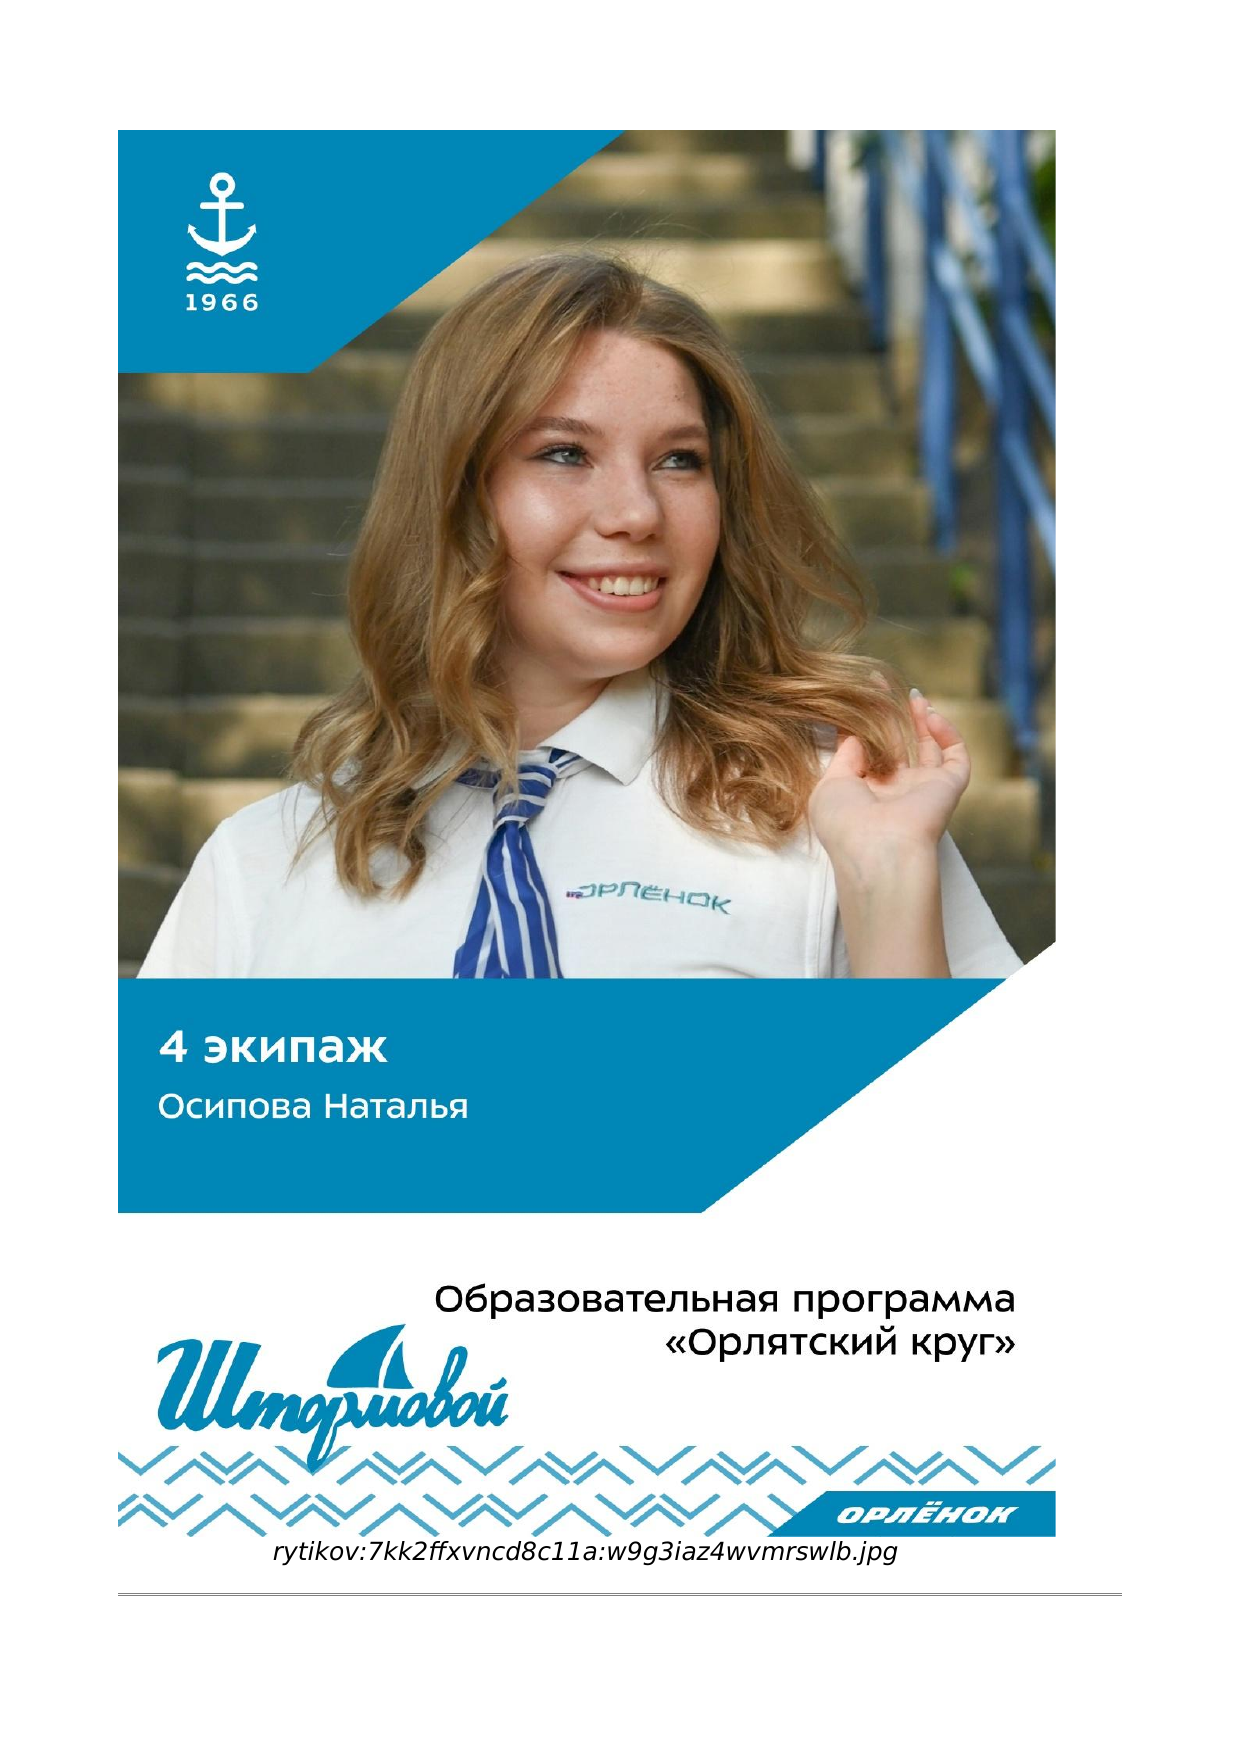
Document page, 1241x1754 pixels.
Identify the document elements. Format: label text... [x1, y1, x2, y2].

picture [187, 172, 256, 256]
picture [319, 1036, 344, 1063]
picture [450, 1098, 467, 1118]
picture [249, 1098, 269, 1118]
picture [243, 293, 258, 311]
picture [260, 1036, 285, 1063]
picture [204, 1036, 227, 1064]
picture [187, 294, 196, 311]
picture [290, 1036, 314, 1063]
picture [159, 1030, 188, 1063]
picture [347, 1036, 388, 1063]
picture [837, 1506, 917, 1525]
picture [118, 130, 1056, 1537]
picture [186, 260, 258, 284]
picture [326, 1094, 347, 1118]
picture [272, 1098, 310, 1118]
picture [431, 1098, 448, 1118]
picture [231, 1037, 256, 1063]
picture [222, 294, 237, 311]
picture [408, 1098, 427, 1118]
picture [159, 1094, 225, 1118]
picture [913, 1500, 1018, 1524]
picture [350, 1098, 405, 1118]
picture [202, 294, 216, 311]
picture [228, 1098, 246, 1118]
text rytikov:7kk2ffxvncd8c11a:w9g3iaz4wvmrswlb.jpg [118, 1537, 1056, 1566]
